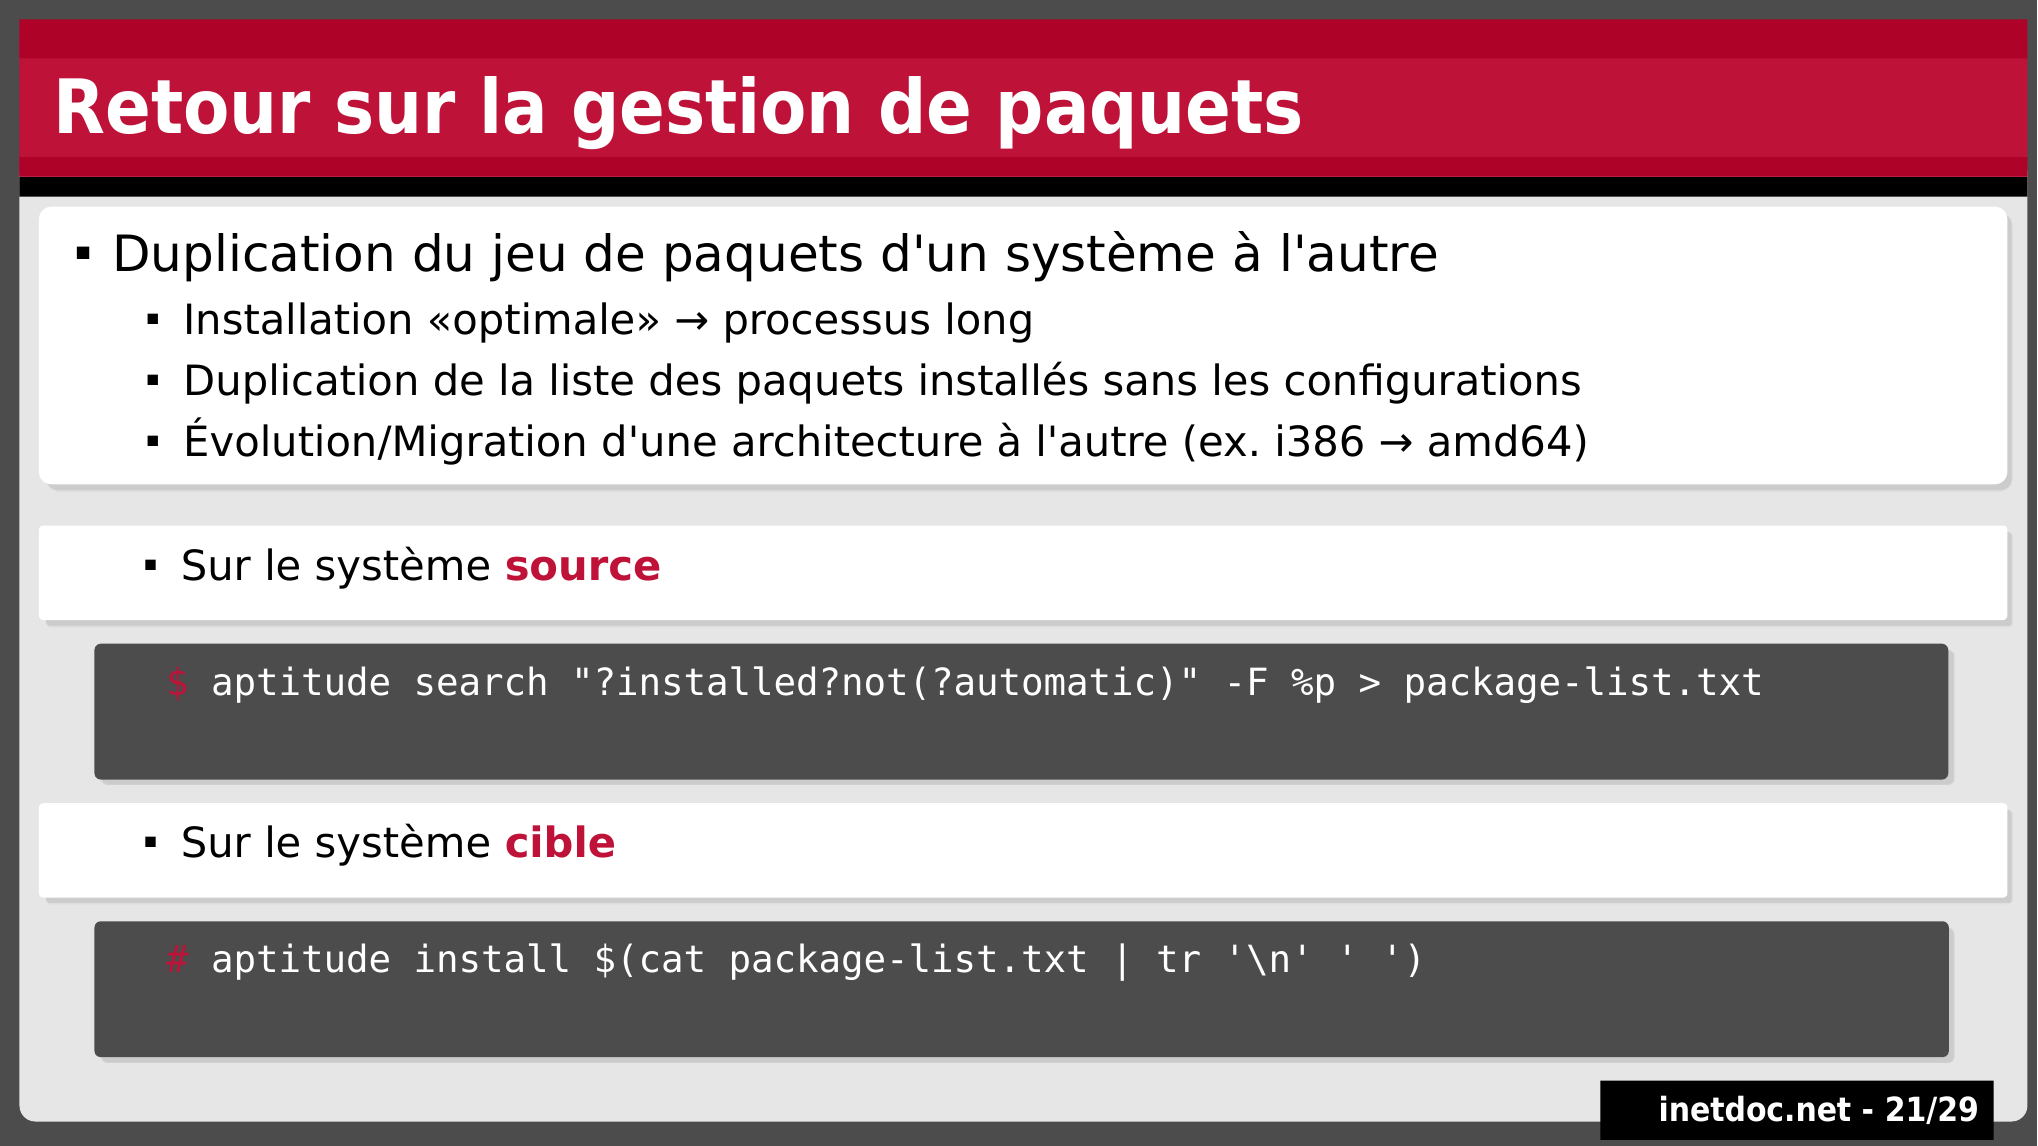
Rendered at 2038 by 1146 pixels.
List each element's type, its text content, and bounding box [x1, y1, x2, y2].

text_box Retour sur la gestion de paquets [19, 59, 2028, 157]
text_box $ aptitude search "?installed?not(?automatic)" -F %p > package-list.txt [94, 643, 1949, 780]
text_box Sur le système source [38, 525, 2008, 621]
text_box Sur le système cible [38, 803, 2008, 898]
text_box Duplication du jeu de paquets d'un système à l'autre Installation «optimale» → processus long Duplication de la liste des paquets installés sans les configurations Évolution/Migration d'une architecture à l'autre (ex. i386 → amd64) [38, 206, 2008, 485]
text_box inetdoc.net - <numéro>/29 [1600, 1080, 1994, 1140]
text_box [19, 157, 2028, 1122]
text_box [19, 19, 2028, 59]
text_box # aptitude install $(cat package-list.txt | tr '\n' ' ') [94, 921, 1949, 1058]
